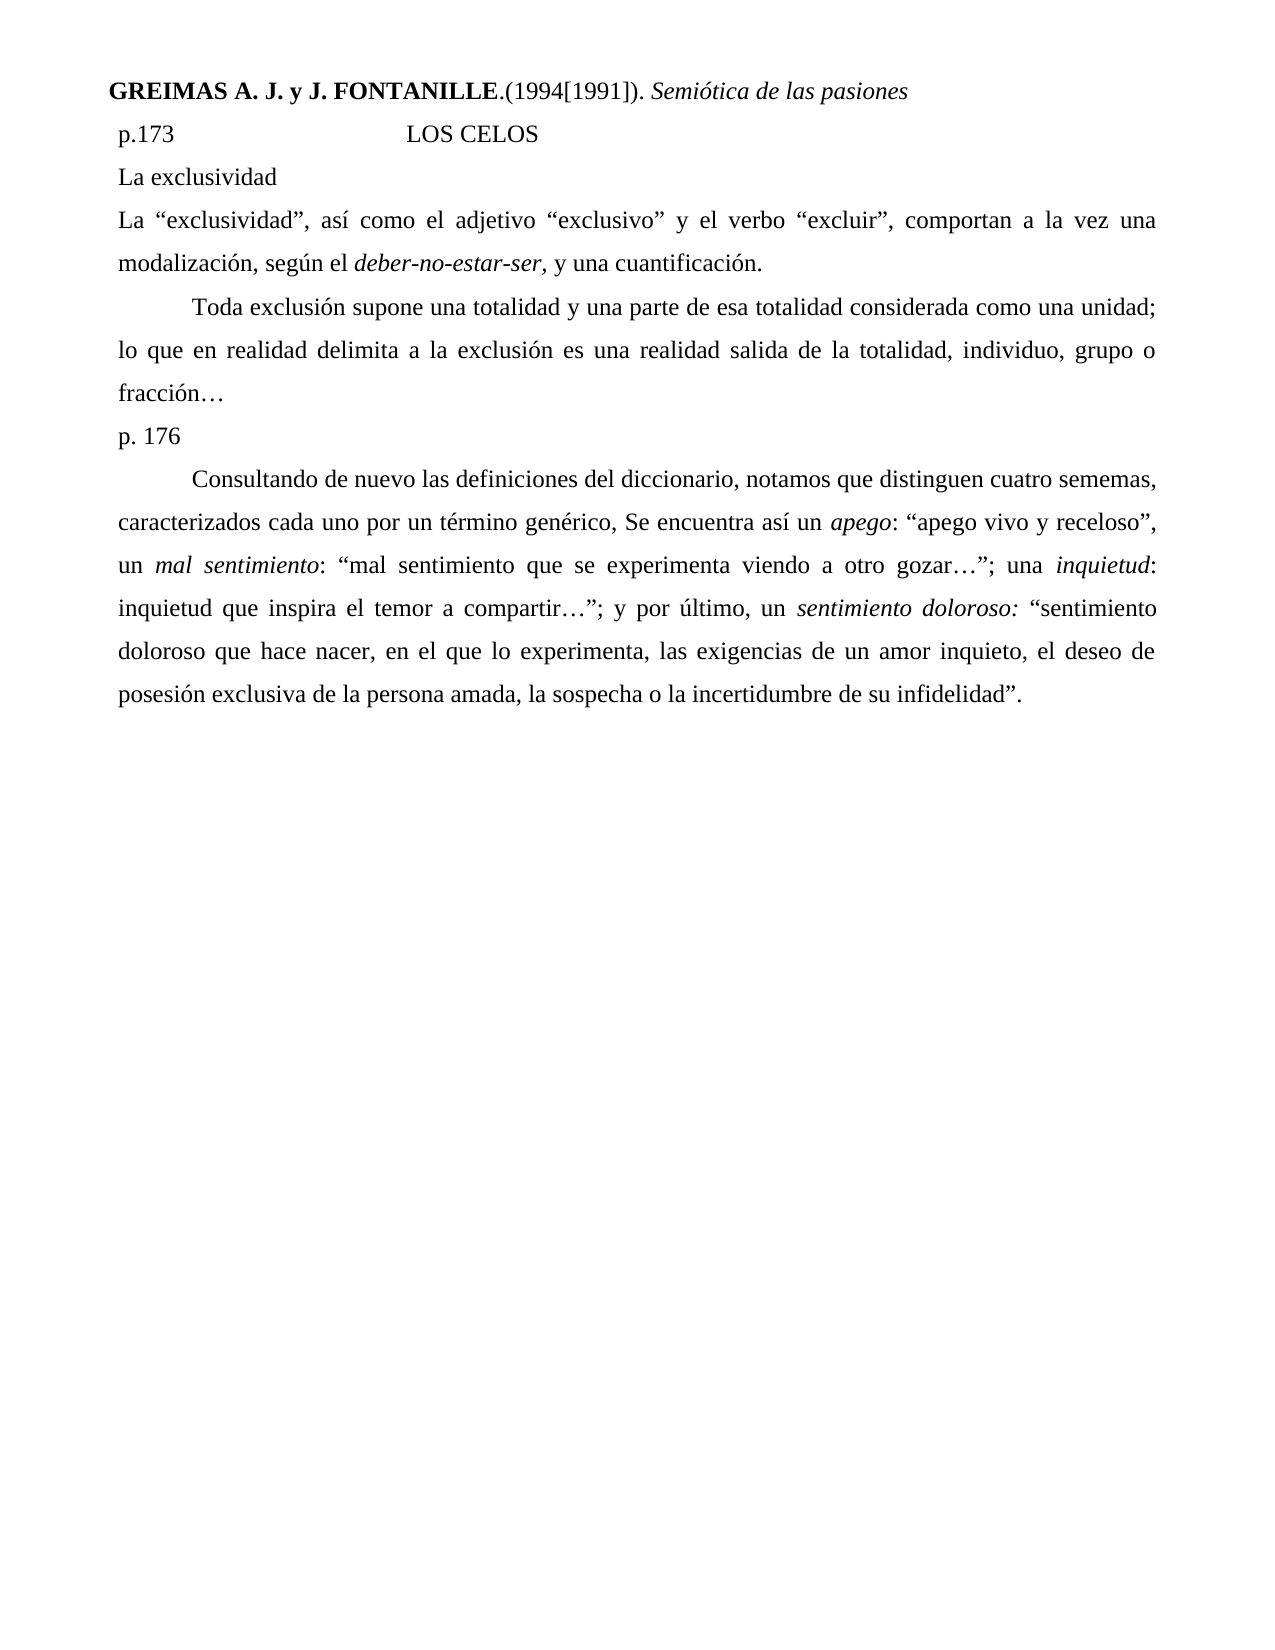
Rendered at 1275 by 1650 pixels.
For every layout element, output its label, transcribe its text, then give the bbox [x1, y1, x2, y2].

text p.173 LOS CELOS [118, 119, 1169, 148]
text GREIMAS A. J. y J. FONTANILLE.(1994[1991]). Semiótica de las pasiones [108, 76, 1169, 105]
text Consultando de nuevo las definiciones del diccionario, notamos que distinguen cuatro sememas, caracterizados cada uno por un término genérico, Se encuentra así un apego: “apego vivo y receloso”, un mal sentimiento: “mal sentimiento que se experimenta viendo a otro gozar…”; una inquietud: inquietud que inspira el temor a compartir…”; y por último, un sentimiento doloroso: “sentimiento doloroso que hace nacer, en el que lo experimenta, las exigencias de un amor inquieto, el deseo de posesión exclusiva de la persona amada, la sospecha o la incertidumbre de su infidelidad”. [118, 464, 1157, 708]
text Toda exclusión supone una totalidad y una parte de esa totalidad considerada como una unidad; lo que en realidad delimita a la exclusión es una realidad salida de la totalidad, individuo, grupo o fracción… [118, 292, 1157, 407]
text La “exclusividad”, así como el adjetivo “exclusivo” y el verbo “excluir”, comportan a la vez una modalización, según el deber-no-estar-ser, y una cuantificación. [118, 205, 1157, 277]
text p. 176 [118, 421, 1169, 450]
text La exclusividad [118, 162, 1169, 191]
